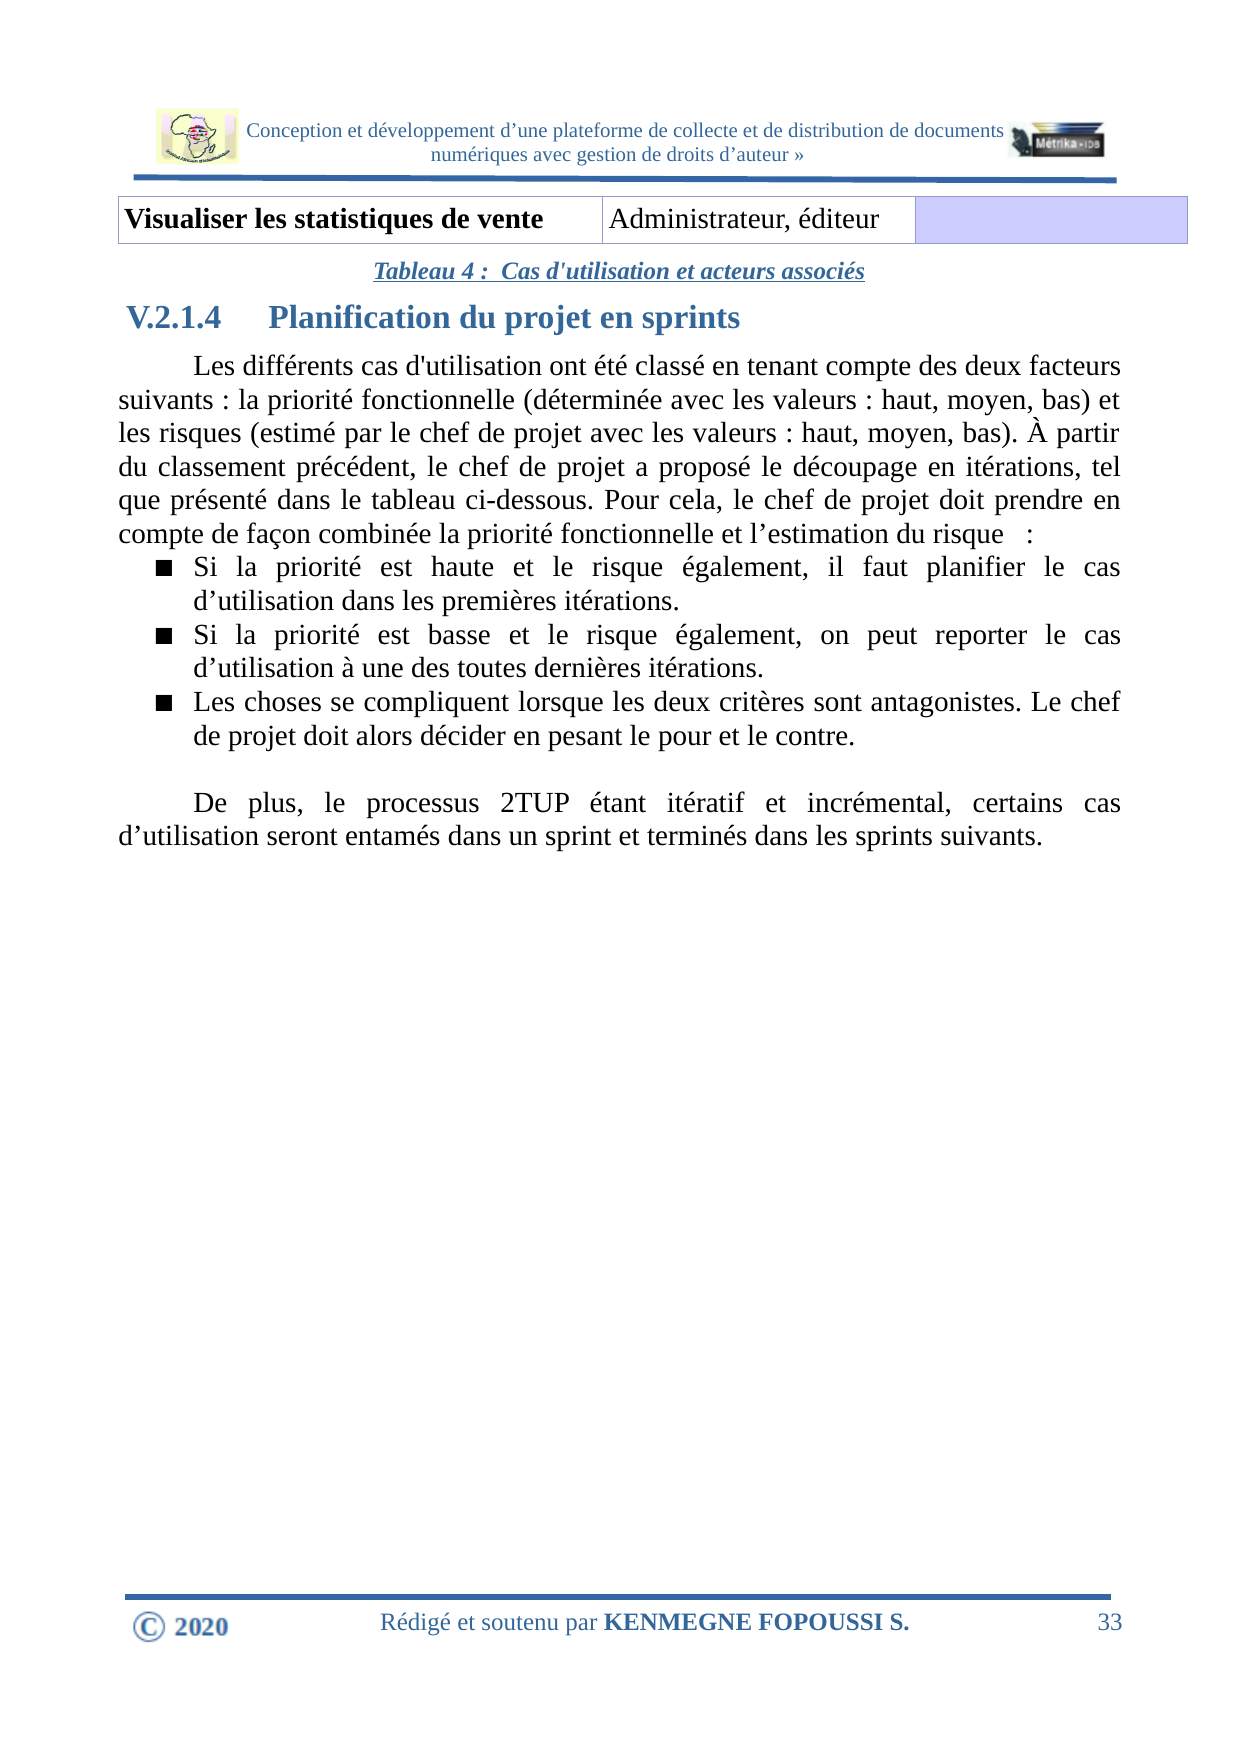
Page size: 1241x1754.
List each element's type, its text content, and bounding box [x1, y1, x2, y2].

text Tableau 4 : Cas d'utilisation et acteurs associés [118, 256, 1122, 285]
table_cell [916, 197, 1187, 243]
table_cell Administrateur, éditeur [603, 197, 915, 243]
text Les différents cas d'utilisation ont été classé en tenant compte des deux facteurs suivants : la priorité fonctionnelle (déterminée avec les valeurs : haut, moyen, bas) et les risques (estimé par le chef de projet avec les valeurs : haut, moyen, bas). À partir du classement précédent, le chef de projet a proposé le découpage en itérations, tel que présenté dans le tableau ci-dessous. Pour cela, le chef de projet doit prendre en compte de façon combinée la priorité fonctionnelle et l’estimation du risque : [118, 348, 1122, 549]
text De plus, le processus 2TUP étant itératif et incrémental, certains cas d’utilisation seront entamés dans un sprint et terminés dans les sprints suivants. [118, 785, 1122, 852]
picture [126, 1604, 231, 1647]
picture [154, 107, 241, 166]
list Si la priorité est haute et le risque également, il faut planifier le cas d’utilisation dans les premières itérations. [156, 549, 1122, 617]
list Si la priorité est basse et le risque également, on peut reporter le cas d’utilisation à une des toutes dernières itérations. [156, 617, 1122, 684]
picture [1003, 116, 1109, 160]
table_cell Visualiser les statistiques de vente [119, 197, 602, 243]
list Les choses se compliquent lorsque les deux critères sont antagonistes. Le chef de projet doit alors décider en pesant le pour et le contre. [156, 684, 1122, 751]
subtitle Planification du projet en sprints [118, 297, 1122, 336]
